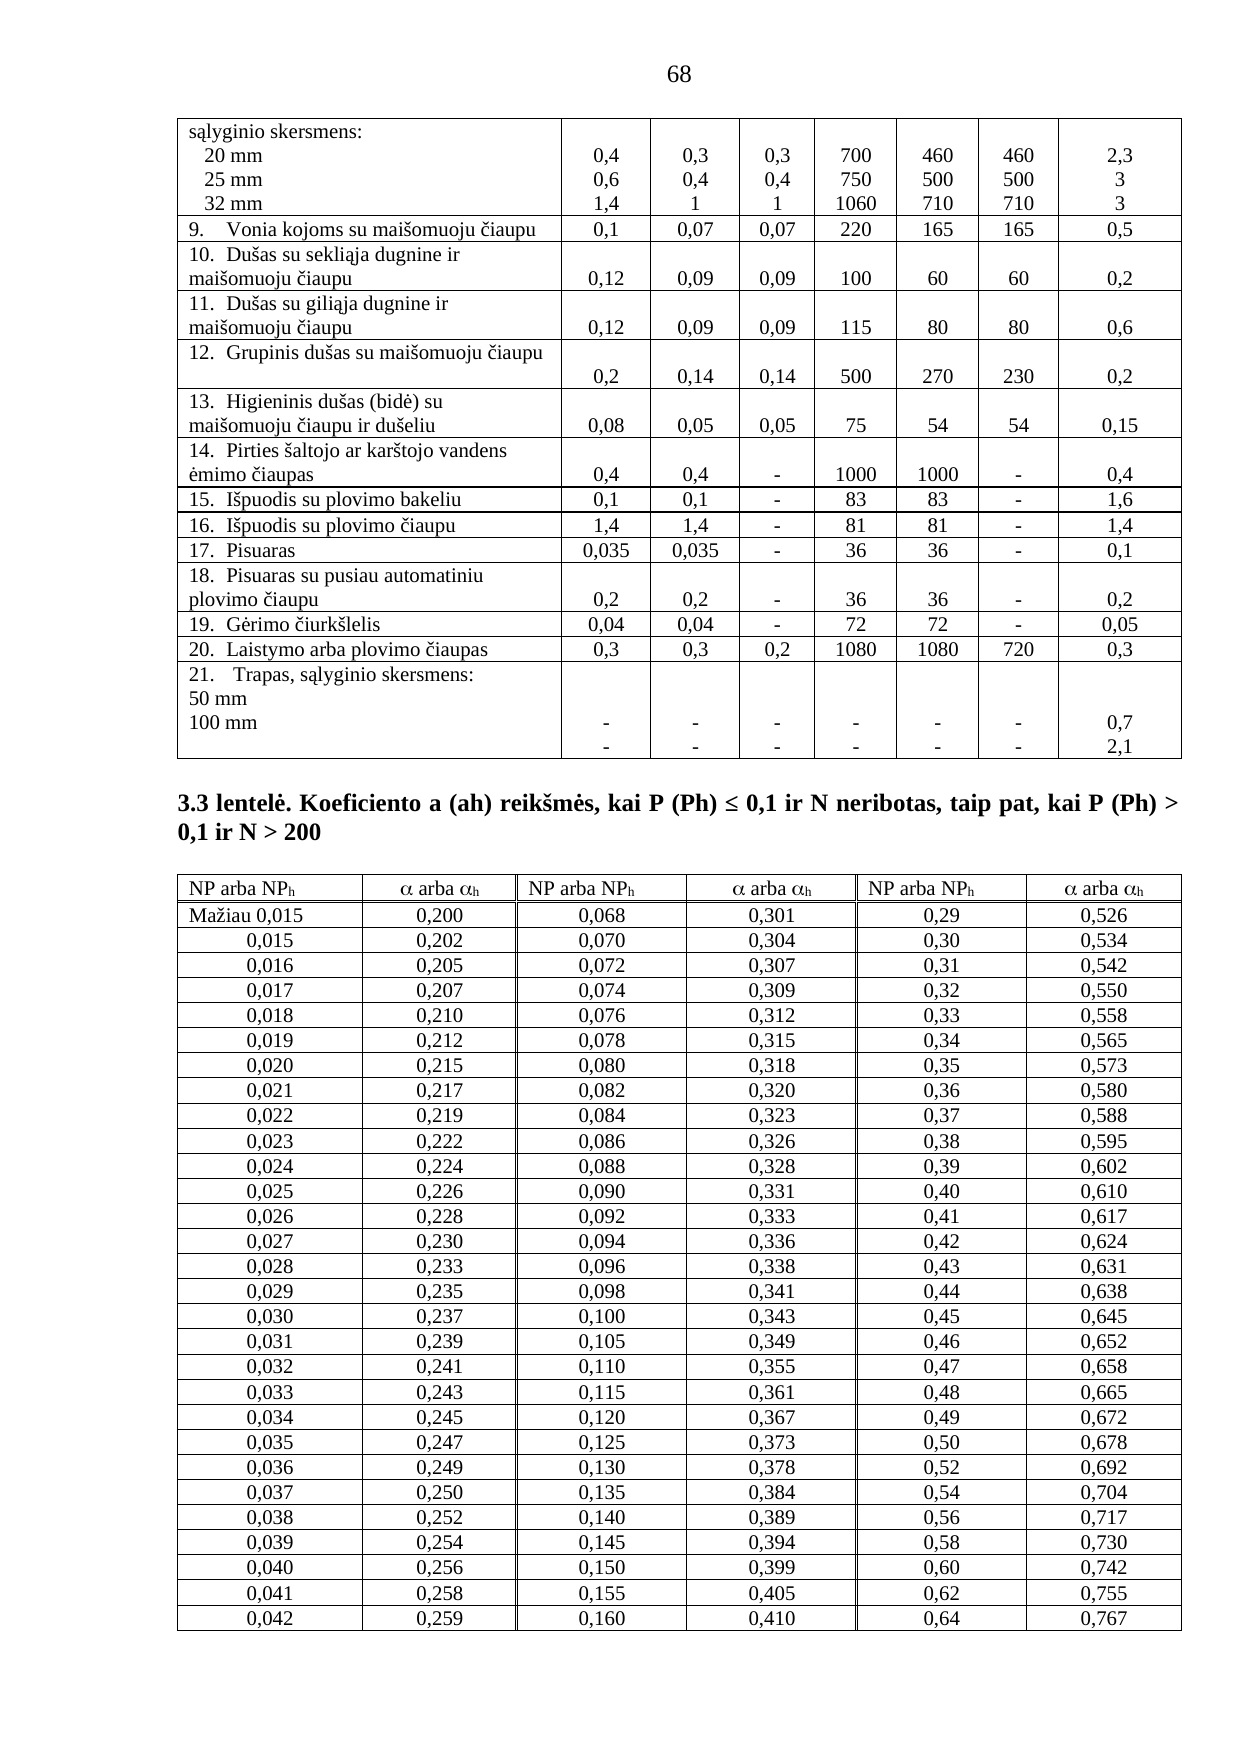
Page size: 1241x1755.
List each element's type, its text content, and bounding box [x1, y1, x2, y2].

table_cell 0,361 [687, 1380, 855, 1404]
table_cell 0,30 [858, 928, 1026, 952]
table_cell 0,558 [1027, 1003, 1181, 1027]
table_cell 21. Trapas, sąlyginio skersmens: 50 mm 100 mm [178, 662, 561, 758]
table_cell 0,49 [858, 1405, 1026, 1429]
table_cell 36 [897, 538, 978, 562]
table_cell 0,150 [518, 1555, 686, 1579]
table_cell 0,645 [1027, 1304, 1181, 1328]
table_cell 0,068 [518, 903, 686, 927]
table_cell 0,202 [363, 928, 515, 952]
table_cell 0,304 [687, 928, 855, 952]
table_cell 0,032 [178, 1355, 362, 1378]
table_cell 0,730 [1027, 1530, 1181, 1554]
table_cell 1,4 [651, 513, 739, 537]
table_cell 75 [815, 389, 896, 437]
table_cell 0,239 [363, 1329, 515, 1353]
table_cell 0,29 [858, 903, 1026, 927]
table_cell 36 [815, 563, 896, 611]
table_cell 0,333 [687, 1204, 855, 1228]
table_cell 500 [815, 340, 896, 388]
table_cell 0,212 [363, 1028, 515, 1052]
table_cell 0,64 [858, 1606, 1026, 1629]
table_cell 13. Higieninis dušas (bidė) su maišomuoju čiaupu ir dušeliu [178, 389, 561, 437]
table_cell 0,34 [858, 1028, 1026, 1052]
table_cell 0,43 [858, 1254, 1026, 1278]
table_cell 81 [897, 513, 978, 537]
table_cell 0,2 [1059, 340, 1181, 388]
table_cell 0,125 [518, 1430, 686, 1454]
table_cell 0,610 [1027, 1179, 1181, 1203]
table_cell 19. Gėrimo čiurkšlelis [178, 612, 561, 636]
table_cell 1000 [815, 438, 896, 486]
table_cell 0,638 [1027, 1279, 1181, 1303]
table_cell 0,04 [651, 612, 739, 636]
table_cell 220 [815, 216, 896, 241]
table_cell 0,029 [178, 1279, 362, 1303]
table_cell 0,224 [363, 1154, 515, 1178]
table_header a arba ah [687, 875, 855, 899]
table_cell 0,7 2,1 [1059, 662, 1181, 758]
table_cell 0,027 [178, 1229, 362, 1253]
table_cell 0,45 [858, 1304, 1026, 1328]
table_cell - [979, 488, 1058, 511]
table_cell 20. Laistymo arba plovimo čiaupas [178, 637, 561, 661]
table_cell 0,233 [363, 1254, 515, 1278]
table_cell 0,072 [518, 953, 686, 977]
table_cell 1080 [897, 637, 978, 661]
table_cell 0,08 [562, 389, 650, 437]
table_cell 80 [897, 291, 978, 339]
table_cell 0,086 [518, 1129, 686, 1153]
table_cell 700 750 1060 [815, 119, 896, 215]
table_cell 0,328 [687, 1154, 855, 1178]
table_cell 60 [897, 242, 978, 290]
table_cell 0,228 [363, 1204, 515, 1228]
table_cell 83 [897, 488, 978, 511]
table_cell 0,235 [363, 1279, 515, 1303]
table_cell 0,024 [178, 1154, 362, 1178]
table_cell 0,035 [178, 1430, 362, 1454]
table_cell 0,349 [687, 1329, 855, 1353]
table_cell - [740, 513, 814, 537]
table_cell 0,09 [740, 242, 814, 290]
table_cell 0,100 [518, 1304, 686, 1328]
table_header NP arba NPh [178, 875, 362, 899]
table_cell 0,130 [518, 1455, 686, 1479]
table_cell 0,033 [178, 1380, 362, 1404]
table_cell 0,323 [687, 1104, 855, 1127]
table_cell 0,237 [363, 1304, 515, 1328]
table_cell 0,526 [1027, 903, 1181, 927]
table_cell 0,074 [518, 978, 686, 1002]
table_cell 9. Vonia kojoms su maišomuoju čiaupu [178, 216, 561, 241]
table_cell 0,145 [518, 1530, 686, 1554]
table_cell 0,704 [1027, 1480, 1181, 1504]
table_cell 460 500 710 [897, 119, 978, 215]
table_cell 0,200 [363, 903, 515, 927]
table_cell 0,301 [687, 903, 855, 927]
table_cell 0,565 [1027, 1028, 1181, 1052]
table_cell - - [651, 662, 739, 758]
table_cell 0,035 [562, 538, 650, 562]
table_cell 83 [815, 488, 896, 511]
table_cell 18. Pisuaras su pusiau automatiniu plovimo čiaupu [178, 563, 561, 611]
table_cell 0,41 [858, 1204, 1026, 1228]
table_cell 0,580 [1027, 1078, 1181, 1102]
table_cell Mažiau 0,015 [178, 903, 362, 927]
table_cell 0,082 [518, 1078, 686, 1102]
table_cell 0,2 [651, 563, 739, 611]
table_cell - - [740, 662, 814, 758]
table_cell 0,035 [651, 538, 739, 562]
table_cell 230 [979, 340, 1058, 388]
table_cell 0,084 [518, 1104, 686, 1127]
table_cell 0,018 [178, 1003, 362, 1027]
table_cell 0,098 [518, 1279, 686, 1303]
table_cell 0,14 [651, 340, 739, 388]
table_cell 0,384 [687, 1480, 855, 1504]
table_cell 60 [979, 242, 1058, 290]
table_cell 0,226 [363, 1179, 515, 1203]
table_cell 0,717 [1027, 1505, 1181, 1529]
table_cell 0,399 [687, 1555, 855, 1579]
table_cell 0,32 [858, 978, 1026, 1002]
table_cell 0,318 [687, 1053, 855, 1077]
table_cell 0,039 [178, 1530, 362, 1554]
table_cell 0,217 [363, 1078, 515, 1102]
table_cell 0,602 [1027, 1154, 1181, 1178]
table_cell 0,110 [518, 1355, 686, 1378]
table_cell 0,026 [178, 1204, 362, 1228]
table_cell 0,3 0,4 1 [740, 119, 814, 215]
table_cell 0,405 [687, 1580, 855, 1604]
table_cell 0,2 [740, 637, 814, 661]
table_cell 36 [815, 538, 896, 562]
table_cell 0,307 [687, 953, 855, 977]
table_cell 0,624 [1027, 1229, 1181, 1253]
table_cell 0,355 [687, 1355, 855, 1378]
table_cell 0,258 [363, 1580, 515, 1604]
table_cell 0,1 [651, 488, 739, 511]
table_cell 0,076 [518, 1003, 686, 1027]
table_cell 1,6 [1059, 488, 1181, 511]
table_cell 0,031 [178, 1329, 362, 1353]
table_cell 0,5 [1059, 216, 1181, 241]
table_cell 0,094 [518, 1229, 686, 1253]
table_cell 0,54 [858, 1480, 1026, 1504]
table_cell 0,331 [687, 1179, 855, 1203]
table_cell 0,60 [858, 1555, 1026, 1579]
table_cell 0,040 [178, 1555, 362, 1579]
table_cell - - [897, 662, 978, 758]
table_cell 0,343 [687, 1304, 855, 1328]
table_cell 0,3 [562, 637, 650, 661]
table_cell 0,05 [740, 389, 814, 437]
table_cell 0,210 [363, 1003, 515, 1027]
table_cell 0,4 0,6 1,4 [562, 119, 650, 215]
table_cell 1000 [897, 438, 978, 486]
table_cell 0,573 [1027, 1053, 1181, 1077]
table_cell 0,205 [363, 953, 515, 977]
table_cell 0,215 [363, 1053, 515, 1077]
table_cell 0,373 [687, 1430, 855, 1454]
table_cell 0,15 [1059, 389, 1181, 437]
table_cell 0,767 [1027, 1606, 1181, 1629]
table_cell - [740, 488, 814, 511]
table_cell 0,755 [1027, 1580, 1181, 1604]
table_cell 0,338 [687, 1254, 855, 1278]
table_cell - [740, 438, 814, 486]
table_cell 0,025 [178, 1179, 362, 1203]
table_cell 0,070 [518, 928, 686, 952]
table_cell 0,39 [858, 1154, 1026, 1178]
table_cell 14. Pirties šaltojo ar karštojo vandens ėmimo čiaupas [178, 438, 561, 486]
table_cell - - [815, 662, 896, 758]
table_cell 0,12 [562, 291, 650, 339]
table_cell 0,550 [1027, 978, 1181, 1002]
table_cell - [979, 513, 1058, 537]
table_cell 0,665 [1027, 1380, 1181, 1404]
table_cell 0,320 [687, 1078, 855, 1102]
table_cell 0,3 [1059, 637, 1181, 661]
text 3.3 lentelė. Koeficiento a (ah) reikšmės, kai P (Ph) ≤ 0,1 ir N neribotas, taip pat, kai P (Ph) > 0,1 ir N > 200 [177, 788, 1181, 846]
table_cell 0,2 [562, 563, 650, 611]
table_cell 0,652 [1027, 1329, 1181, 1353]
table_cell 0,595 [1027, 1129, 1181, 1153]
table_cell 0,254 [363, 1530, 515, 1554]
table_cell 0,62 [858, 1580, 1026, 1604]
table_cell 0,631 [1027, 1254, 1181, 1278]
table_header a arba ah [363, 875, 515, 899]
table_cell 0,38 [858, 1129, 1026, 1153]
table_cell 0,247 [363, 1430, 515, 1454]
table_cell 0,37 [858, 1104, 1026, 1127]
table_cell 0,096 [518, 1254, 686, 1278]
table_cell - [979, 438, 1058, 486]
table_cell 0,46 [858, 1329, 1026, 1353]
table_cell 0,245 [363, 1405, 515, 1429]
table_cell 15. Išpuodis su plovimo bakeliu [178, 488, 561, 511]
table_cell 0,020 [178, 1053, 362, 1077]
table_cell 0,09 [740, 291, 814, 339]
table_cell 0,019 [178, 1028, 362, 1052]
table_cell 0,028 [178, 1254, 362, 1278]
table_cell 0,33 [858, 1003, 1026, 1027]
table_cell - [979, 563, 1058, 611]
table_cell - [979, 538, 1058, 562]
table_cell 17. Pisuaras [178, 538, 561, 562]
table_cell 270 [897, 340, 978, 388]
table_cell 0,023 [178, 1129, 362, 1153]
table_cell 0,037 [178, 1480, 362, 1504]
table_cell 0,3 0,4 1 [651, 119, 739, 215]
table_cell 0,022 [178, 1104, 362, 1127]
table_cell 0,135 [518, 1480, 686, 1504]
table_cell 0,088 [518, 1154, 686, 1178]
table_cell 0,09 [651, 242, 739, 290]
table_cell 0,692 [1027, 1455, 1181, 1479]
table_cell 0,05 [651, 389, 739, 437]
table_cell 0,249 [363, 1455, 515, 1479]
table_cell 0,1 [1059, 538, 1181, 562]
table_cell 0,07 [651, 216, 739, 241]
table_cell 165 [897, 216, 978, 241]
table_cell 0,4 [651, 438, 739, 486]
table_cell - [740, 612, 814, 636]
table_cell 0,243 [363, 1380, 515, 1404]
table_cell 0,36 [858, 1078, 1026, 1102]
table_cell - [740, 538, 814, 562]
table_cell 0,030 [178, 1304, 362, 1328]
table_cell 0,6 [1059, 291, 1181, 339]
table_cell 0,542 [1027, 953, 1181, 977]
table_cell 0,036 [178, 1455, 362, 1479]
table_cell 0,367 [687, 1405, 855, 1429]
table_cell 0,2 [1059, 563, 1181, 611]
table_cell 0,326 [687, 1129, 855, 1153]
table_cell 460 500 710 [979, 119, 1058, 215]
table_cell sąlyginio skersmens: 20 mm 25 mm 32 mm [178, 119, 561, 215]
table_cell 720 [979, 637, 1058, 661]
table_cell 0,31 [858, 953, 1026, 977]
table_cell 100 [815, 242, 896, 290]
table_header NP arba NPh [858, 875, 1026, 899]
table_cell 0,155 [518, 1580, 686, 1604]
table_cell 0,222 [363, 1129, 515, 1153]
table_cell 0,252 [363, 1505, 515, 1529]
table_cell 0,078 [518, 1028, 686, 1052]
table_cell 0,40 [858, 1179, 1026, 1203]
table_cell 0,1 [562, 488, 650, 511]
table_cell - - [562, 662, 650, 758]
table_cell 0,4 [1059, 438, 1181, 486]
table_cell 0,041 [178, 1580, 362, 1604]
table_cell 1080 [815, 637, 896, 661]
table_cell 1,4 [1059, 513, 1181, 537]
table_cell 16. Išpuodis su plovimo čiaupu [178, 513, 561, 537]
table_cell 0,017 [178, 978, 362, 1002]
table_cell 0,259 [363, 1606, 515, 1629]
table_cell 0,336 [687, 1229, 855, 1253]
table_cell 0,534 [1027, 928, 1181, 952]
table_cell 0,52 [858, 1455, 1026, 1479]
table_cell 0,678 [1027, 1430, 1181, 1454]
table_cell 165 [979, 216, 1058, 241]
table_header a arba ah [1027, 875, 1181, 899]
table_cell 0,230 [363, 1229, 515, 1253]
table_cell 0,207 [363, 978, 515, 1002]
table_cell 54 [897, 389, 978, 437]
table_cell 0,410 [687, 1606, 855, 1629]
table_cell 0,47 [858, 1355, 1026, 1378]
table_cell - [979, 612, 1058, 636]
table_cell 0,42 [858, 1229, 1026, 1253]
table_cell 0,021 [178, 1078, 362, 1102]
table_cell 0,092 [518, 1204, 686, 1228]
table_cell 81 [815, 513, 896, 537]
table_cell 0,312 [687, 1003, 855, 1027]
table_cell 0,04 [562, 612, 650, 636]
table_cell 0,35 [858, 1053, 1026, 1077]
table_cell 0,341 [687, 1279, 855, 1303]
table_cell 11. Dušas su giliąja dugnine ir maišomuoju čiaupu [178, 291, 561, 339]
table_cell 0,042 [178, 1606, 362, 1629]
table_cell 0,389 [687, 1505, 855, 1529]
table_cell 36 [897, 563, 978, 611]
table_cell 0,309 [687, 978, 855, 1002]
table_cell 0,115 [518, 1380, 686, 1404]
table_cell 0,034 [178, 1405, 362, 1429]
table_cell 0,1 [562, 216, 650, 241]
table_cell 12. Grupinis dušas su maišomuoju čiaupu [178, 340, 561, 388]
table_cell 80 [979, 291, 1058, 339]
table_cell 54 [979, 389, 1058, 437]
table_cell 0,617 [1027, 1204, 1181, 1228]
table_cell 0,12 [562, 242, 650, 290]
table_cell 0,090 [518, 1179, 686, 1203]
table_cell 0,44 [858, 1279, 1026, 1303]
table_cell 0,58 [858, 1530, 1026, 1554]
table_cell 0,241 [363, 1355, 515, 1378]
table_cell 0,3 [651, 637, 739, 661]
table_cell 0,394 [687, 1530, 855, 1554]
table_cell 0,038 [178, 1505, 362, 1529]
table_cell 0,140 [518, 1505, 686, 1529]
table_cell 0,256 [363, 1555, 515, 1579]
table_cell 2,3 3 3 [1059, 119, 1181, 215]
table_cell 0,09 [651, 291, 739, 339]
table_cell 0,05 [1059, 612, 1181, 636]
table_cell 115 [815, 291, 896, 339]
table_cell 72 [815, 612, 896, 636]
table_cell 0,250 [363, 1480, 515, 1504]
table_cell 0,080 [518, 1053, 686, 1077]
table_cell 0,120 [518, 1405, 686, 1429]
table_cell 0,219 [363, 1104, 515, 1127]
table_cell 0,4 [562, 438, 650, 486]
table_cell 0,588 [1027, 1104, 1181, 1127]
table_cell 0,015 [178, 928, 362, 952]
table_cell - - [979, 662, 1058, 758]
table_cell 0,672 [1027, 1405, 1181, 1429]
table_cell 0,742 [1027, 1555, 1181, 1579]
table_cell 0,07 [740, 216, 814, 241]
table_cell 0,56 [858, 1505, 1026, 1529]
table_cell 0,2 [562, 340, 650, 388]
table_cell 0,2 [1059, 242, 1181, 290]
table_cell 0,016 [178, 953, 362, 977]
table_cell 0,160 [518, 1606, 686, 1629]
table_cell 0,50 [858, 1430, 1026, 1454]
table_cell 0,105 [518, 1329, 686, 1353]
table_cell 72 [897, 612, 978, 636]
table_cell - [740, 563, 814, 611]
table_cell 10. Dušas su sekliąja dugnine ir maišomuoju čiaupu [178, 242, 561, 290]
table_cell 0,378 [687, 1455, 855, 1479]
table_cell 0,315 [687, 1028, 855, 1052]
table_cell 0,658 [1027, 1355, 1181, 1378]
table_header NP arba NPh [518, 875, 686, 899]
table_cell 0,48 [858, 1380, 1026, 1404]
table_cell 1,4 [562, 513, 650, 537]
table_cell 0,14 [740, 340, 814, 388]
